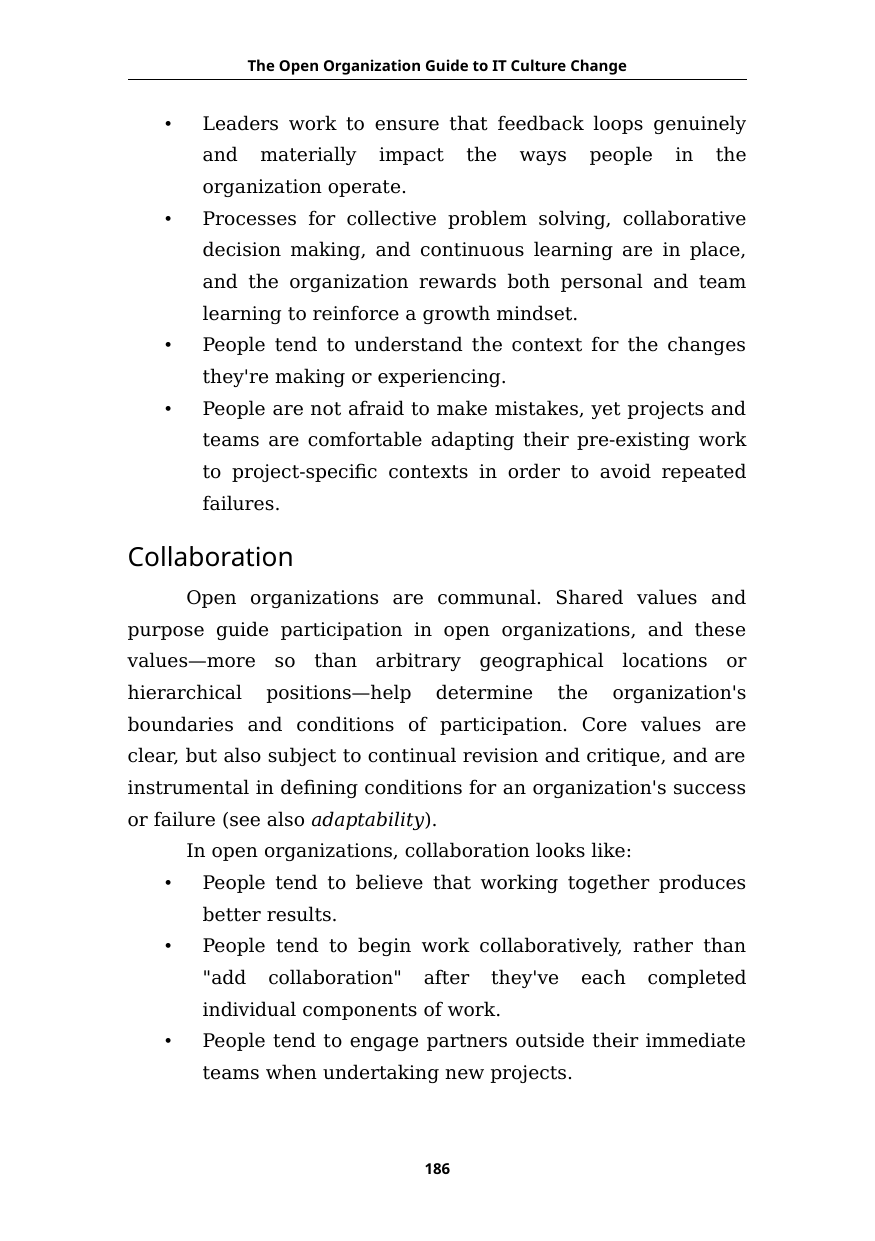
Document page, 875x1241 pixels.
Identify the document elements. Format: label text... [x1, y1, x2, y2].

list People tend to begin work collaboratively, rather than "add collaboration" after they've each completed individual components of work. [165, 935, 747, 1021]
list People are not afraid to make mistakes, yet projects and teams are comfortable adapting their pre-existing work to project-specific contexts in order to avoid repeated failures. [165, 397, 747, 514]
subtitle Collaboration [127, 539, 747, 574]
list Processes for collective problem solving, collaborative decision making, and continuous learning are in place, and the organization rewards both personal and team learning to reinforce a growth mindset. [165, 207, 747, 324]
list People tend to believe that working together produces better results. [165, 872, 747, 926]
text In open organizations, collaboration looks like: [127, 840, 747, 862]
list Leaders work to ensure that feedback loops genuinely and materially impact the ways people in the organization operate. [165, 112, 747, 198]
list People tend to engage partners outside their immediate teams when undertaking new projects. [165, 1030, 747, 1084]
list People tend to understand the context for the changes they're making or experiencing. [165, 334, 747, 388]
text Open organizations are communal. Shared values and purpose guide participation in open organizations, and these values—more so than arbitrary geographical locations or hierarchical positions—help determine the organization's boundaries and conditions of participation. Core values are clear, but also subject to continual revision and critique, and are instrumental in defining conditions for an organization's success or failure (see also adaptability). [127, 587, 747, 831]
